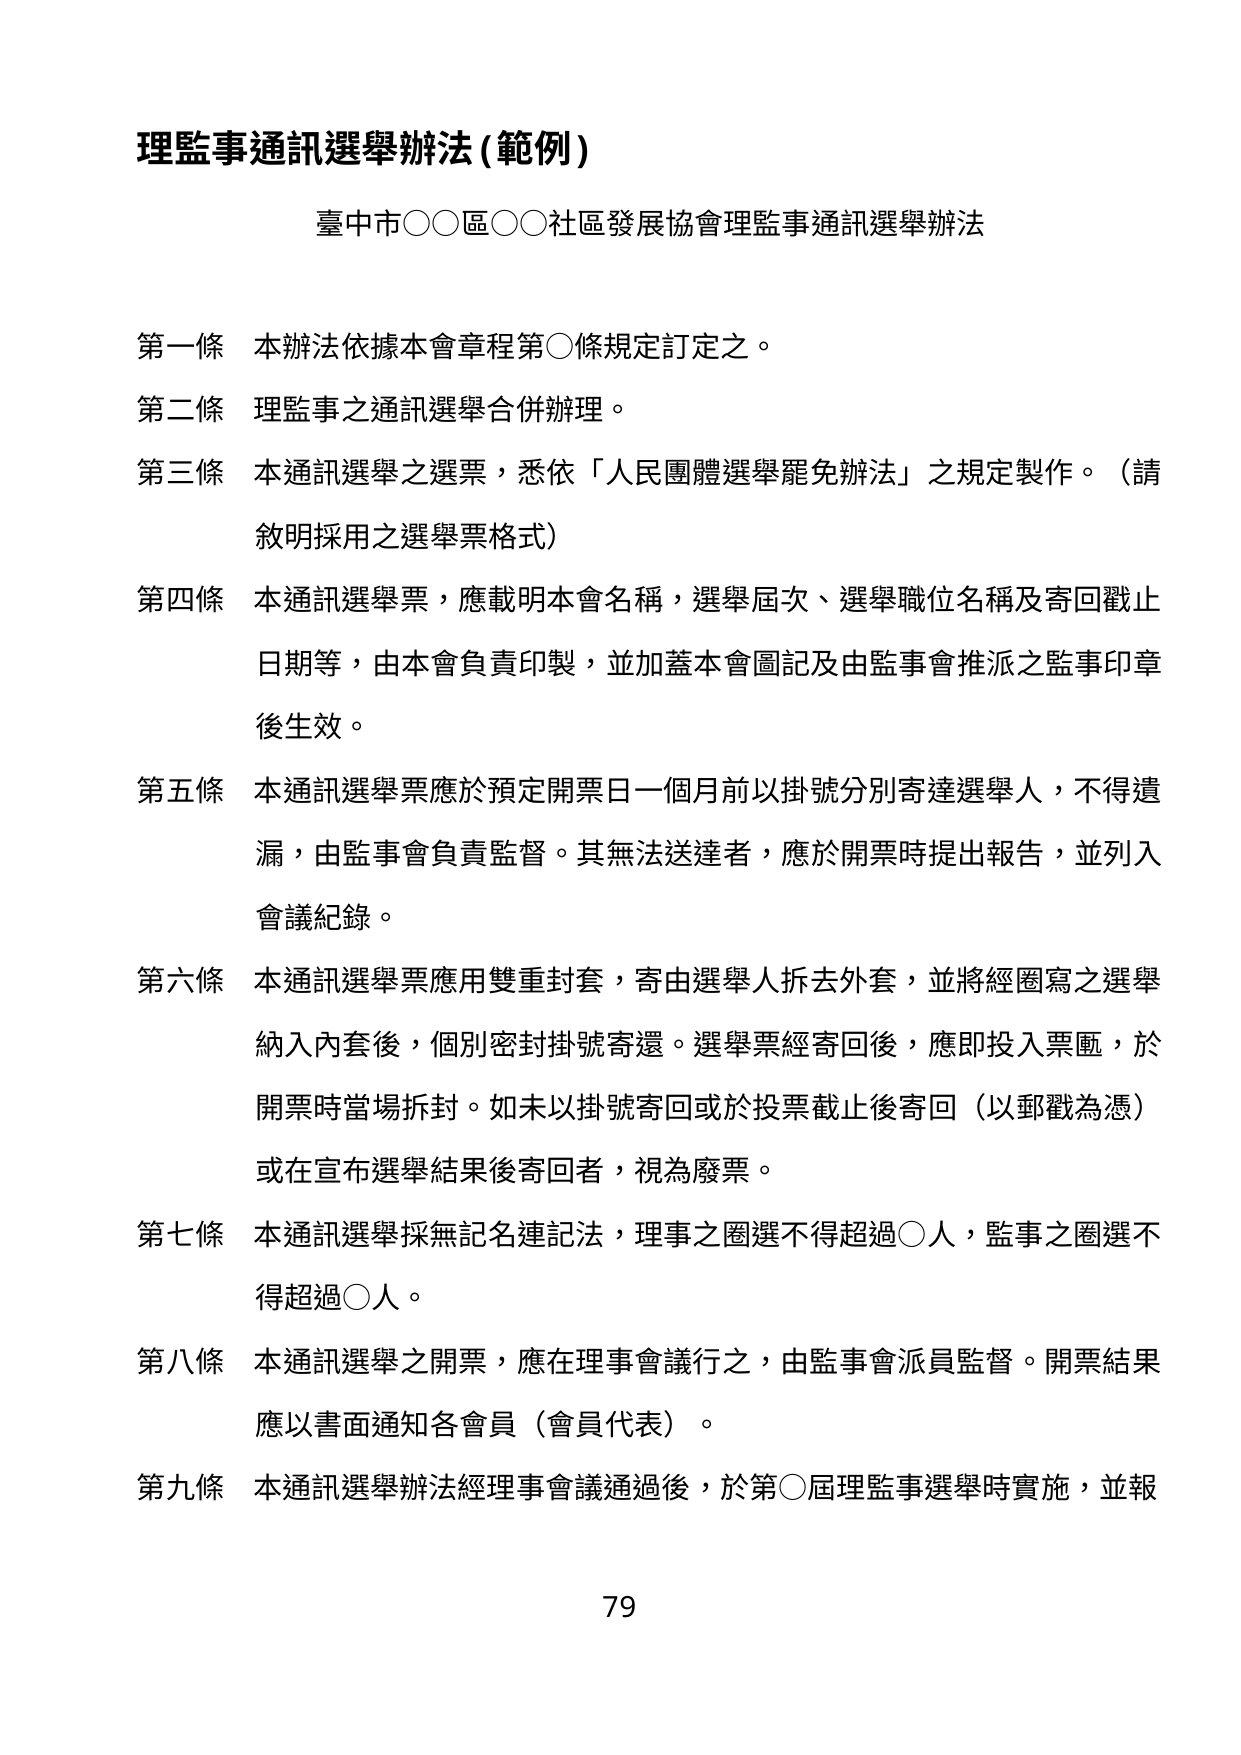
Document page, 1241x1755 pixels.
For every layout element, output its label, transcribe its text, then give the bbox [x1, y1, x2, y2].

text 第三條 本通訊選舉之選票，悉依「人民團體選舉罷免辦法」之規定製作。（請敘明採用之選舉票格式） [137, 450, 1164, 556]
text 第一條 本辦法依據本會章程第○條規定訂定之。 [137, 323, 1164, 366]
text 第二條 理監事之通訊選舉合併辦理。 [137, 387, 1164, 429]
text 第八條 本通訊選舉之開票，應在理事會議行之，由監事會派員監督。開票結果，應以書面通知各會員（會員代表）。 [137, 1338, 1164, 1444]
text 臺中市○○區○○社區發展協會理監事通訊選舉辦法 [137, 200, 1164, 243]
text 第四條 本通訊選舉票，應載明本會名稱，選舉屆次、選舉職位名稱及寄回戳止日期等，由本會負責印製，並加蓋本會圖記及由監事會推派之監事印章後生效。 [137, 577, 1164, 746]
text 第九條 本通訊選舉辦法經理事會議通過後，於第○屆理監事選舉時實施，並報 [137, 1465, 1164, 1507]
text 第五條 本通訊選舉票應於預定開票日一個月前以掛號分別寄達選舉人，不得遺漏，由監事會負責監督。其無法送達者，應於開票時提出報告，並列入會議紀錄。 [137, 767, 1164, 936]
text 第七條 本通訊選舉採無記名連記法，理事之圈選不得超過○人，監事之圈選不得超過○人。 [137, 1211, 1164, 1317]
text 第六條 本通訊選舉票應用雙重封套，寄由選舉人拆去外套，並將經圈寫之選舉納入內套後，個別密封掛號寄還。選舉票經寄回後，應即投入票匭，於開票時當場拆封。如未以掛號寄回或於投票截止後寄回（以郵戳為憑）或在宣布選舉結果後寄回者，視為廢票。 [137, 958, 1164, 1190]
text 理監事通訊選舉辦法(範例) [137, 119, 1164, 173]
